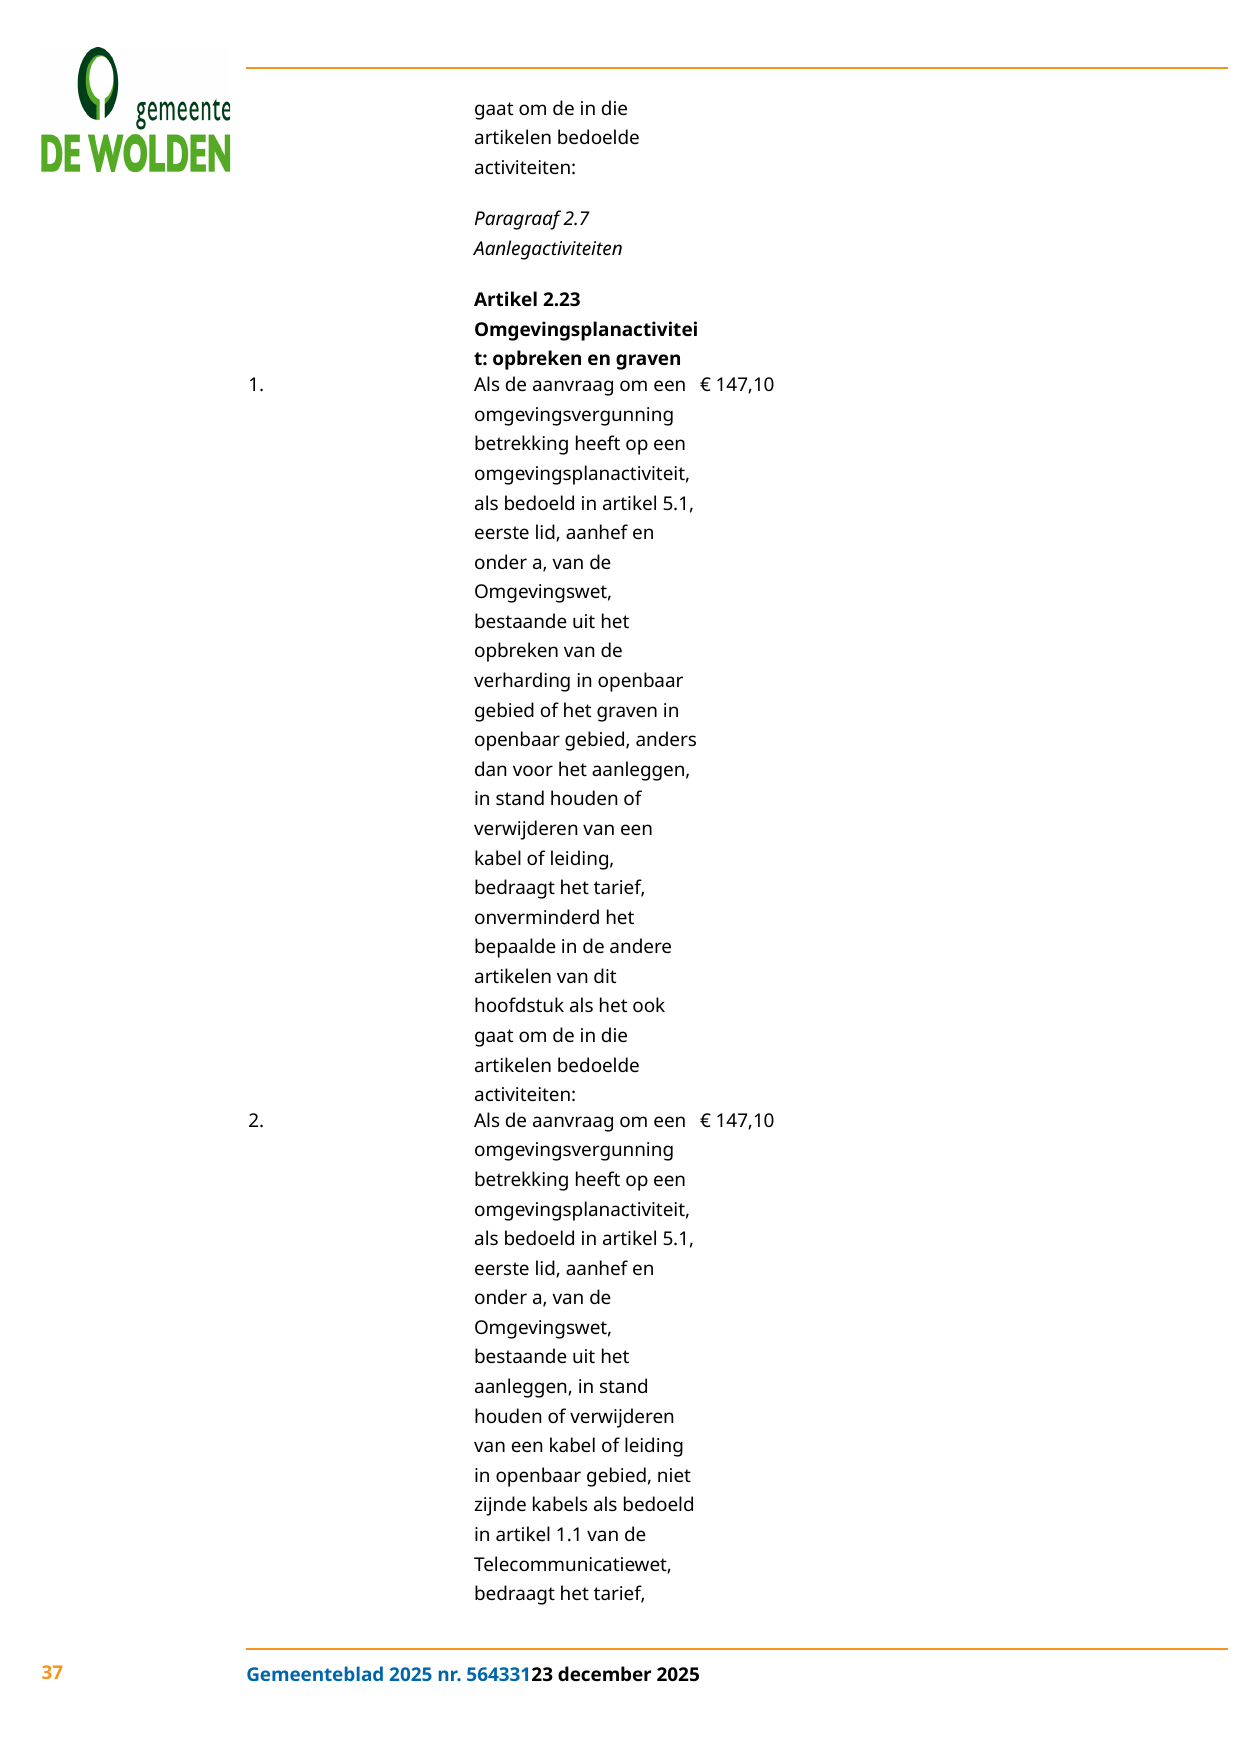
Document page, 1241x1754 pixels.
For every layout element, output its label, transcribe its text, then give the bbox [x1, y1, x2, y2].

table_cell [700, 180, 926, 205]
table_cell [700, 95, 926, 180]
table_cell [926, 261, 1152, 286]
table_cell [926, 286, 1152, 371]
table_cell Als de aanvraag om een omgevingsvergunning betrekking heeft op een omgevingsplanactiviteit, als bedoeld in artikel 5.1, eerste lid, aanhef en onder a, van de Omgevingswet, bestaande uit het aanleggen, in stand houden of verwijderen van een kabel of leiding in openbaar gebied, niet zijnde kabels als bedoeld in artikel 1.1 van de Telecommunicatiewet, bedraagt het tarief, [474, 1107, 700, 1606]
table_cell [248, 261, 474, 286]
table_cell [248, 286, 474, 371]
table_cell [926, 205, 1152, 261]
table_cell [474, 261, 700, 286]
table_cell [700, 205, 926, 261]
table_cell [700, 286, 926, 371]
table_cell [248, 205, 474, 261]
table_cell [248, 95, 474, 180]
table_cell [474, 180, 700, 205]
table_cell [700, 261, 926, 286]
table_cell [248, 180, 474, 205]
table_cell [926, 180, 1152, 205]
table_cell Artikel 2.23 Omgevingsplanactiviteit: opbreken en graven [474, 286, 700, 371]
table_cell € 147,10 [700, 1107, 926, 1606]
table_cell Als de aanvraag om een omgevingsvergunning betrekking heeft op een omgevingsplanactiviteit, als bedoeld in artikel 5.1, eerste lid, aanhef en onder a, van de Omgevingswet, bestaande uit het opbreken van de verharding in openbaar gebied of het graven in openbaar gebied, anders dan voor het aanleggen, in stand houden of verwijderen van een kabel of leiding, bedraagt het tarief, onverminderd het bepaalde in de andere artikelen van dit hoofdstuk als het ook gaat om de in die artikelen bedoelde activiteiten: [474, 371, 700, 1107]
picture [41, 47, 231, 172]
table_cell [926, 95, 1152, 180]
table_cell [926, 1107, 1152, 1606]
table_cell [926, 371, 1152, 1107]
table_cell 1. [248, 371, 474, 1107]
table_cell gaat om de in die artikelen bedoelde activiteiten: [474, 95, 700, 180]
table_cell 2. [248, 1107, 474, 1606]
table_cell Paragraaf 2.7 Aanlegactiviteiten [474, 205, 700, 261]
table_cell € 147,10 [700, 371, 926, 1107]
